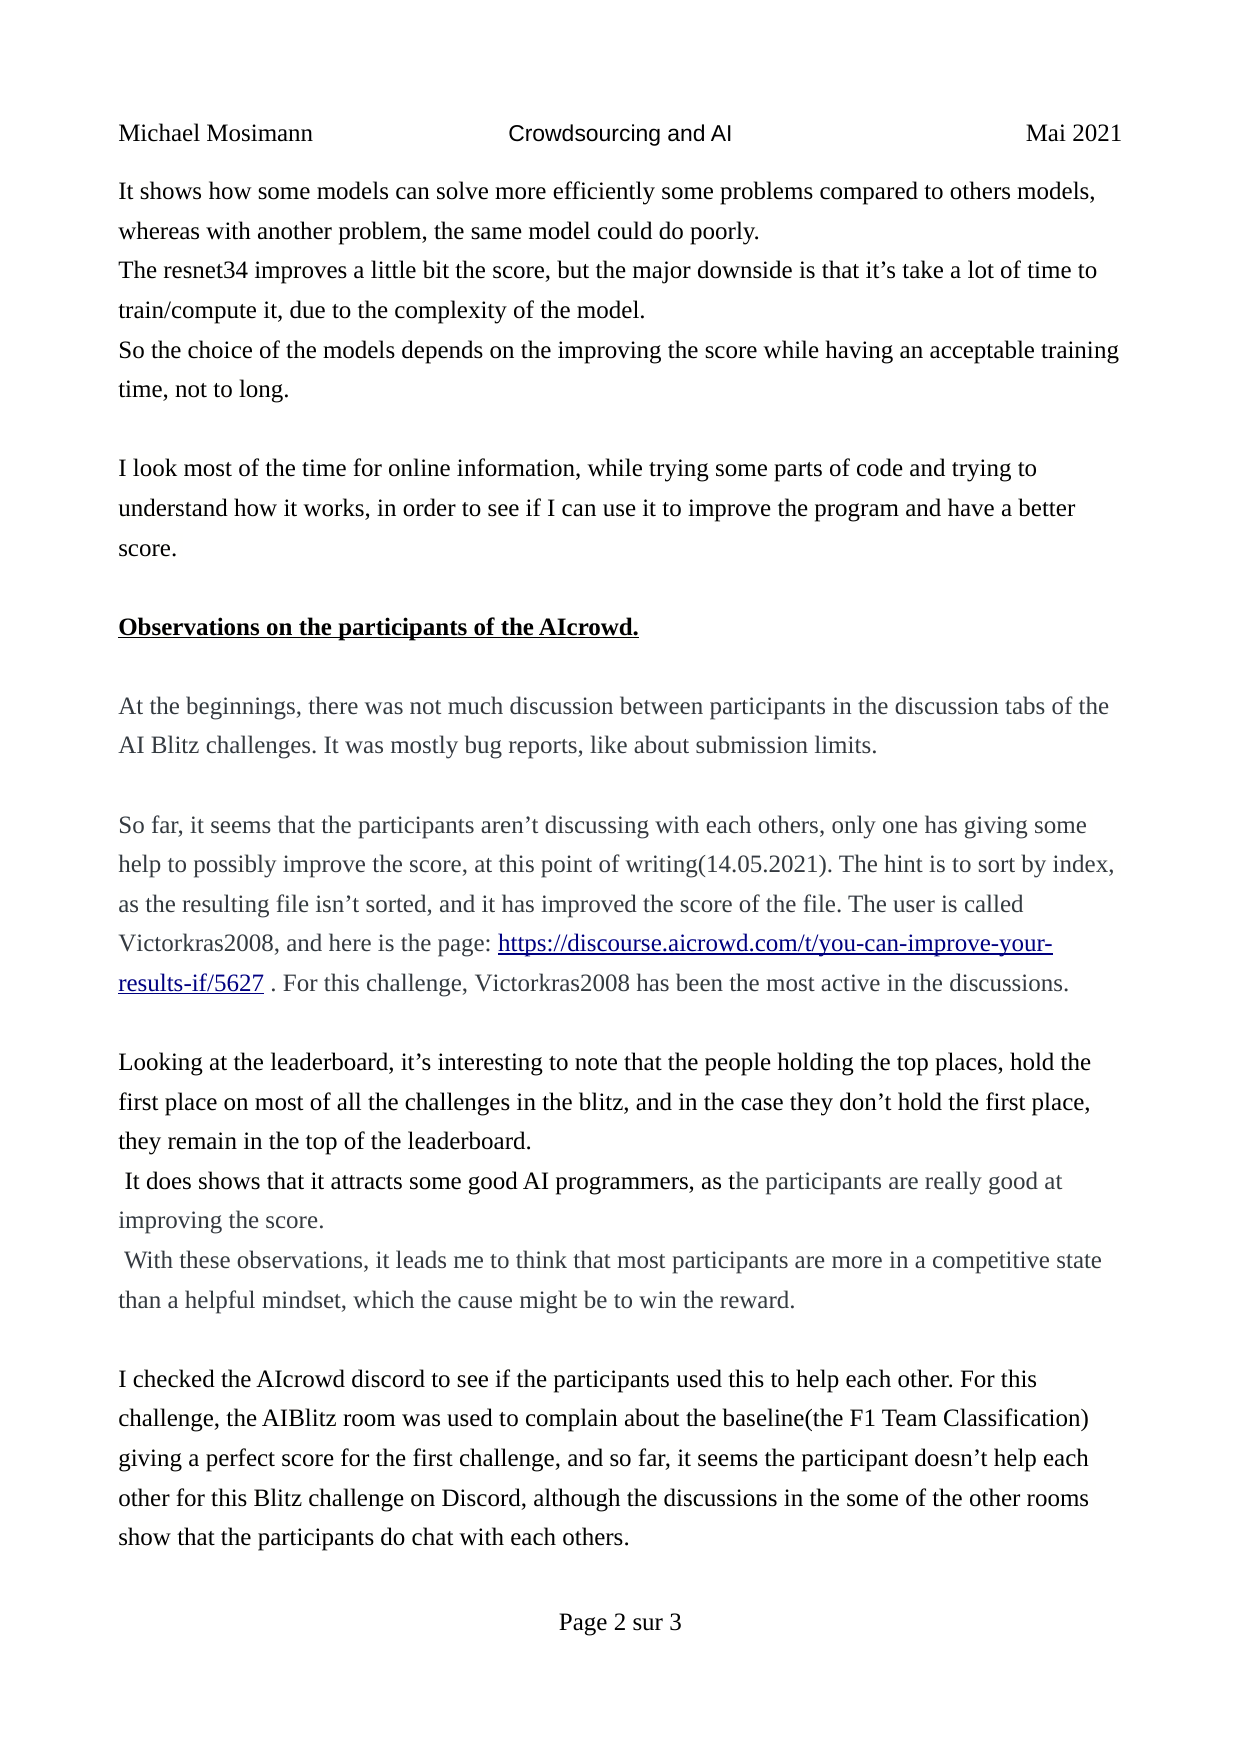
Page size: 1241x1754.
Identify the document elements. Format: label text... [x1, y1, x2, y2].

text It shows how some models can solve more efficiently some problems compared to others models, whereas with another problem, the same model could do poorly. [118, 176, 1122, 245]
text The resnet34 improves a little bit the score, but the major downside is that it’s take a lot of time to train/compute it, due to the complexity of the model. [118, 256, 1122, 324]
text With these observations, it leads me to think that most participants are more in a competitive state than a helpful mindset, which the cause might be to win the reward. [118, 1245, 1122, 1313]
text It does shows that it attracts some good AI programmers, as the participants are really good at improving the score. [118, 1166, 1122, 1234]
text At the beginnings, there was not much discussion between participants in the discussion tabs of the AI Blitz challenges. It was mostly bug reports, like about submission limits. [118, 691, 1122, 759]
text So the choice of the models depends on the improving the score while having an acceptable training time, not to long. [118, 335, 1122, 403]
text I checked the AIcrowd discord to see if the participants used this to help each other. For this challenge, the AIBlitz room was used to complain about the baseline(the F1 Team Classification) giving a perfect score for the first challenge, and so far, it seems the participant doesn’t help each other for this Blitz challenge on Discord, although the discussions in the some of the other rooms show that the participants do chat with each others. [118, 1364, 1122, 1551]
text Looking at the leaderboard, it’s interesting to note that the people holding the top places, hold the first place on most of all the challenges in the blitz, and in the case they don’t hold the first place, they remain in the top of the leaderboard. [118, 1047, 1122, 1155]
text So far, it seems that the participants aren’t discussing with each others, only one has giving some help to possibly improve the score, at this point of writing(14.05.2021). The hint is to sort by index, as the resulting file isn’t sorted, and it has improved the score of the file. The user is called Victorkras2008, and here is the page: https://discourse.aicrowd.com/t/you-can-improve-your-results-if/5627 . For this challenge, Victorkras2008 has been the most active in the discussions. [118, 810, 1122, 997]
text Observations on the participants of the AIcrowd. [118, 612, 1122, 641]
text I look most of the time for online information, while trying some parts of code and trying to understand how it works, in order to see if I can use it to improve the program and have a better score. [118, 453, 1122, 561]
